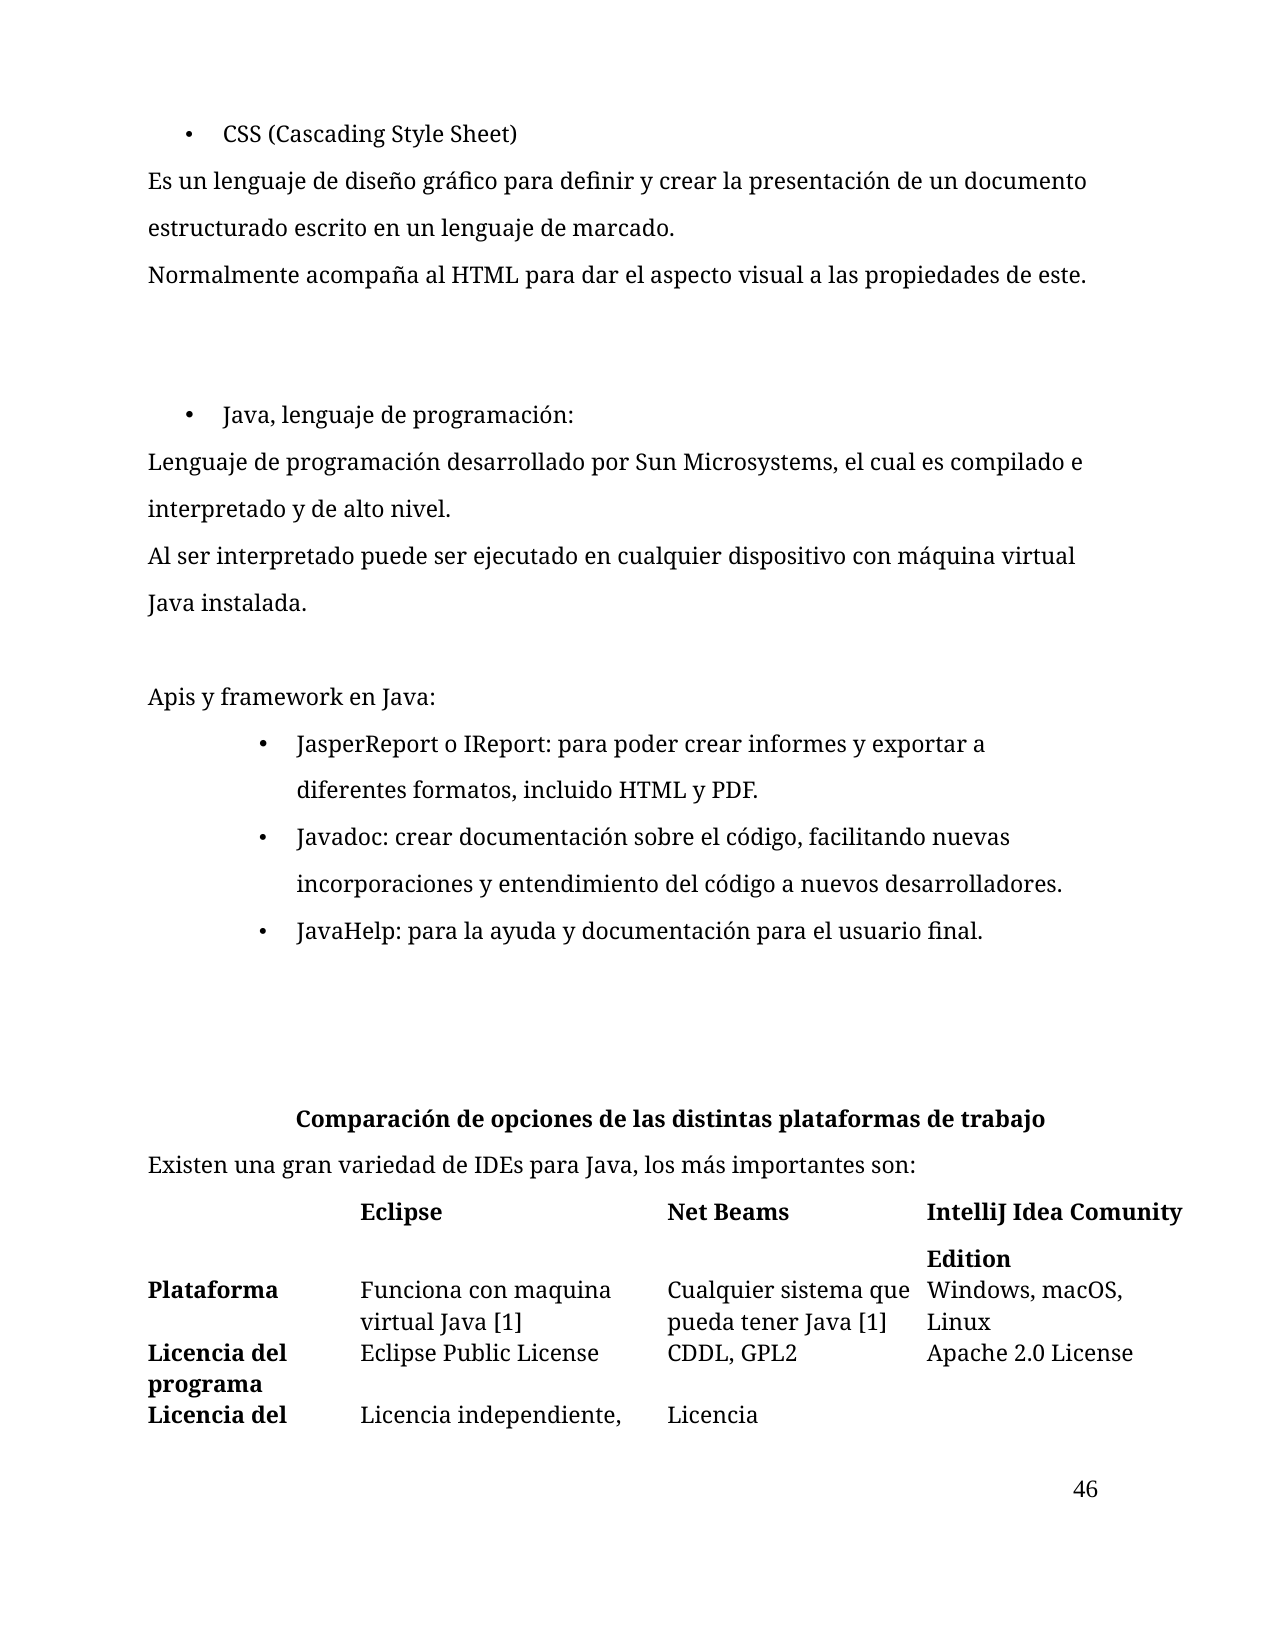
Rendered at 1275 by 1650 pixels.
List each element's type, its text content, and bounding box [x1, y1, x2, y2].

table_cell Windows, macOS, Linux [927, 1274, 1187, 1337]
list CSS (Cascading Style Sheet) [185, 118, 1098, 149]
table_cell Apache 2.0 License [927, 1337, 1187, 1399]
table_cell Cualquier sistema que pueda tener Java [1] [667, 1274, 927, 1337]
text Es un lenguaje de diseño gráfico para definir y crear la presentación de un documento estructurado escrito en un lenguaje de marcado. [148, 165, 1098, 243]
table_header Net Beams [667, 1196, 927, 1274]
table_cell CDDL, GPL2 [667, 1337, 927, 1399]
text Comparación de opciones de las distintas plataformas de trabajo [148, 1102, 1098, 1134]
table_cell Eclipse Public License [360, 1337, 667, 1399]
table_cell Licencia del [148, 1399, 360, 1431]
table_cell Licencia [667, 1399, 927, 1431]
list JavaHelp: para la ayuda y documentación para el usuario final. [259, 915, 1098, 946]
table_cell Funciona con maquina virtual Java [1] [360, 1274, 667, 1337]
text Al ser interpretado puede ser ejecutado en cualquier dispositivo con máquina virtual Java instalada. [148, 540, 1098, 618]
list Java, lenguaje de programación: [185, 399, 1098, 431]
table_cell Plataforma [148, 1274, 360, 1337]
text Lenguaje de programación desarrollado por Sun Microsystems, el cual es compilado e interpretado y de alto nivel. [148, 446, 1098, 524]
table_cell Licencia independiente, [360, 1399, 667, 1431]
text Existen una gran variedad de IDEs para Java, los más importantes son: [148, 1149, 1098, 1181]
list JasperReport o IReport: para poder crear informes y exportar a diferentes formatos, incluido HTML y PDF. [259, 727, 1098, 806]
table_cell Licencia del programa [148, 1337, 360, 1399]
text Apis y framework en Java: [148, 681, 1098, 712]
table_header [148, 1196, 360, 1274]
table_header IntelliJ Idea Comunity Edition [927, 1196, 1187, 1274]
table_cell [927, 1399, 1187, 1431]
list Javadoc: crear documentación sobre el código, facilitando nuevas incorporaciones y entendimiento del código a nuevos desarrolladores. [259, 821, 1098, 899]
text Normalmente acompaña al HTML para dar el aspecto visual a las propiedades de este. [148, 259, 1098, 290]
table_header Eclipse [360, 1196, 667, 1274]
